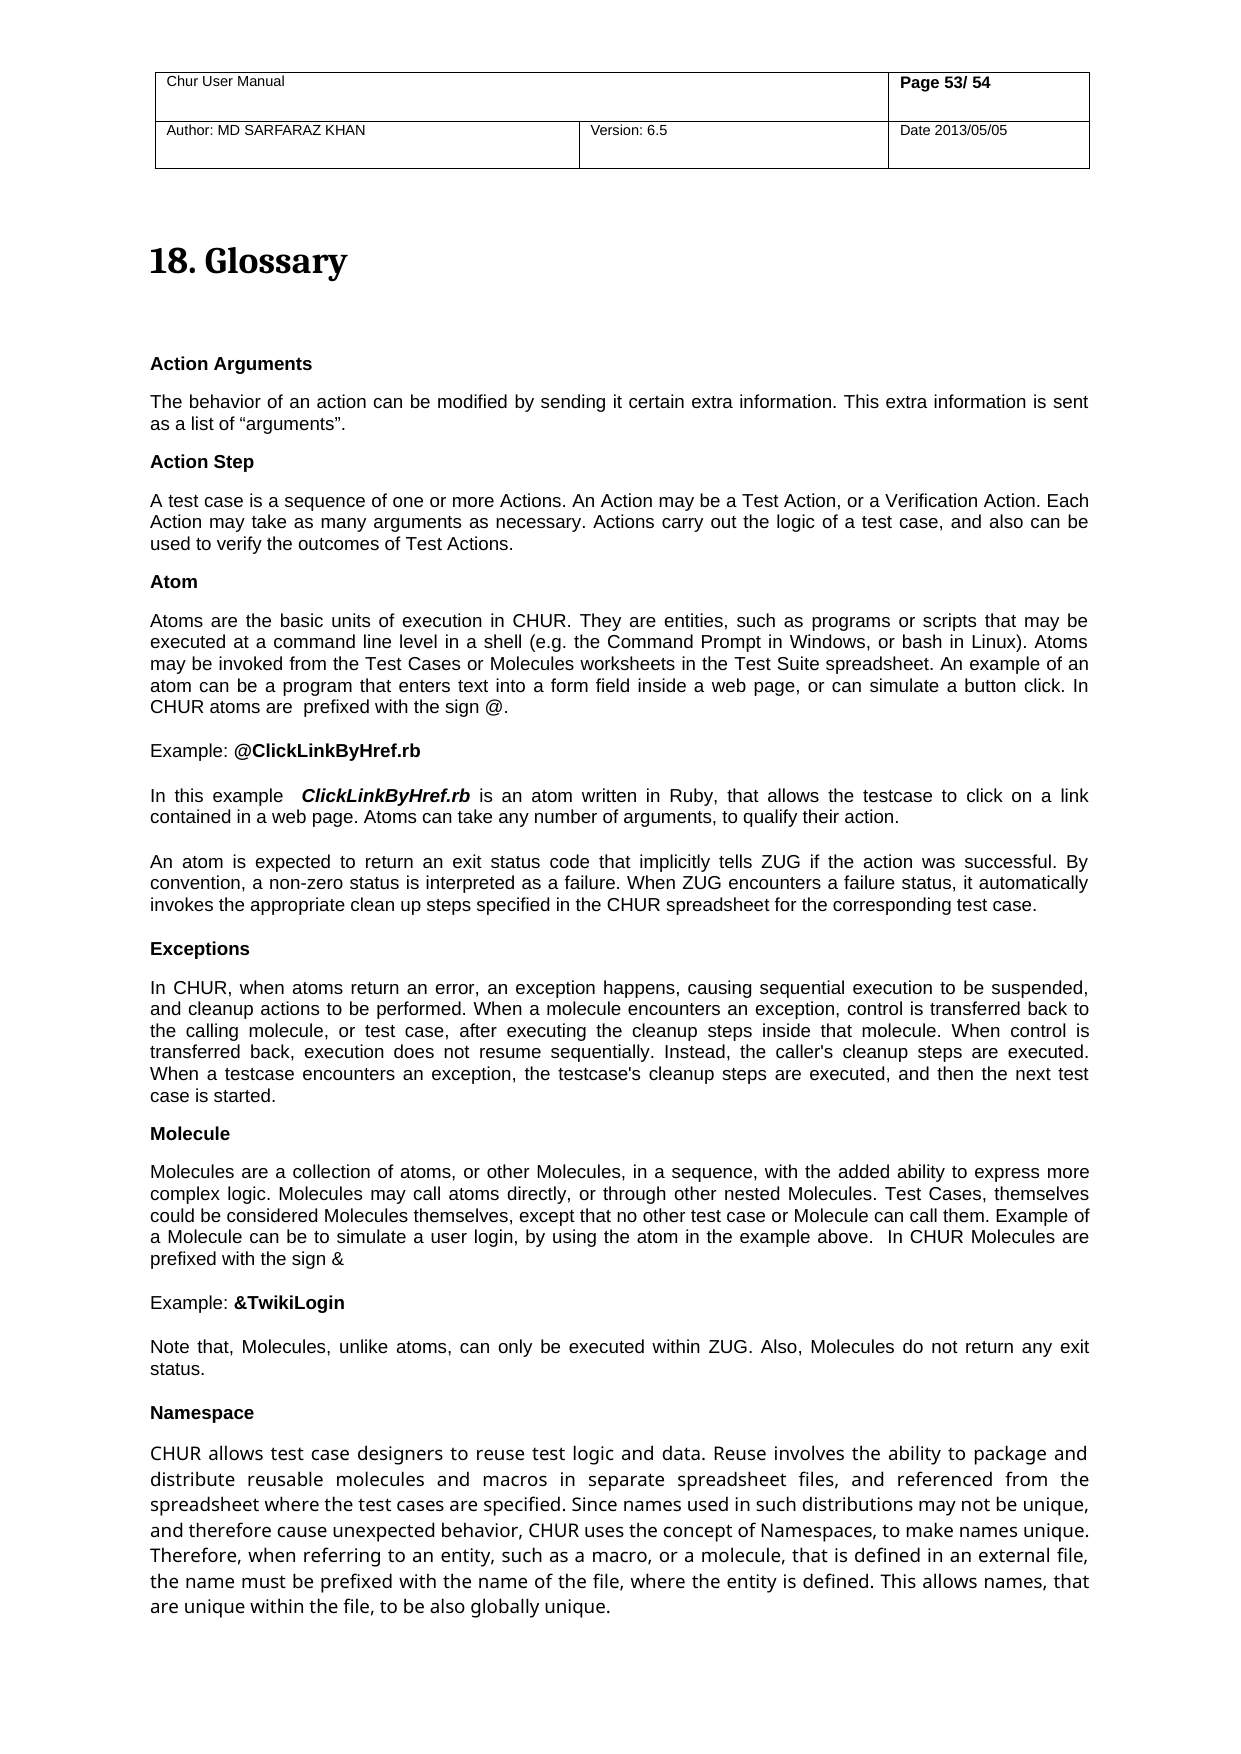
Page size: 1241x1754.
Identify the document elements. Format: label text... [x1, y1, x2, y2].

text Action Step [150, 451, 1090, 473]
text Namespace [150, 1402, 1090, 1424]
text CHUR allows test case designers to reuse test logic and data. Reuse involves the ability to package and distribute reusable molecules and macros in separate spreadsheet files, and referenced from the spreadsheet where the test cases are specified. Since names used in such distributions may not be unique, and therefore cause unexpected behavior, CHUR uses the concept of Namespaces, to make names unique. Therefore, when referring to an entity, such as a macro, or a molecule, that is defined in an external file, the name must be prefixed with the name of the file, where the entity is defined. This allows names, that are unique within the file, to be also globally unique. [150, 1441, 1090, 1619]
text Molecules are a collection of atoms, or other Molecules, in a sequence, with the added ability to express more complex logic. Molecules may call atoms directly, or through other nested Molecules. Test Cases, themselves could be considered Molecules themselves, except that no other test case or Molecule can call them. Example of a Molecule can be to simulate a user login, by using the atom in the example above. In CHUR Molecules are prefixed with the sign & [150, 1161, 1090, 1269]
text Atom [150, 571, 1090, 593]
text The behavior of an action can be modified by sending it certain extra information. This extra information is sent as a list of “arguments”. [150, 391, 1090, 434]
subtitle 18. Glossary [150, 240, 1090, 283]
text Note that, Molecules, unlike atoms, can only be executed within ZUG. Also, Molecules do not return any exit status. [150, 1336, 1090, 1379]
text Atoms are the basic units of execution in CHUR. They are entities, such as programs or scripts that may be executed at a command line level in a shell (e.g. the Command Prompt in Windows, or bash in Linux). Atoms may be invoked from the Test Cases or Molecules worksheets in the Test Suite spreadsheet. An example of an atom can be a program that enters text into a form field inside a web page, or can simulate a button click. In CHUR atoms are prefixed with the sign @. [150, 610, 1090, 717]
text Action Arguments [150, 353, 1090, 374]
text Exceptions [150, 938, 1090, 960]
text A test case is a sequence of one or more Actions. An Action may be a Test Action, or a Verification Action. Each Action may take as many arguments as necessary. Actions carry out the logic of a test case, and also can be used to verify the outcomes of Test Actions. [150, 490, 1090, 554]
text Example: @ClickLinkByHref.rb [150, 740, 1090, 762]
text In this example ClickLinkByHref.rb is an atom written in Ruby, that allows the testcase to click on a link contained in a web page. Atoms can take any number of arguments, to qualify their action. [150, 785, 1090, 828]
text Example: &TwikiLogin [150, 1292, 1090, 1313]
text An atom is expected to return an exit status code that implicitly tells ZUG if the action was successful. By convention, a non-zero status is interpreted as a failure. When ZUG encounters a failure status, it automatically invokes the appropriate clean up steps specified in the CHUR spreadsheet for the corresponding test case. [150, 851, 1090, 915]
text In CHUR, when atoms return an error, an exception happens, causing sequential execution to be suspended, and cleanup actions to be performed. When a molecule encounters an exception, control is transferred back to the calling molecule, or test case, after executing the cleanup steps inside that molecule. When control is transferred back, execution does not resume sequentially. Instead, the caller's cleanup steps are executed. When a testcase encounters an exception, the testcase's cleanup steps are executed, and then the next test case is started. [150, 977, 1090, 1106]
text Molecule [150, 1123, 1090, 1144]
